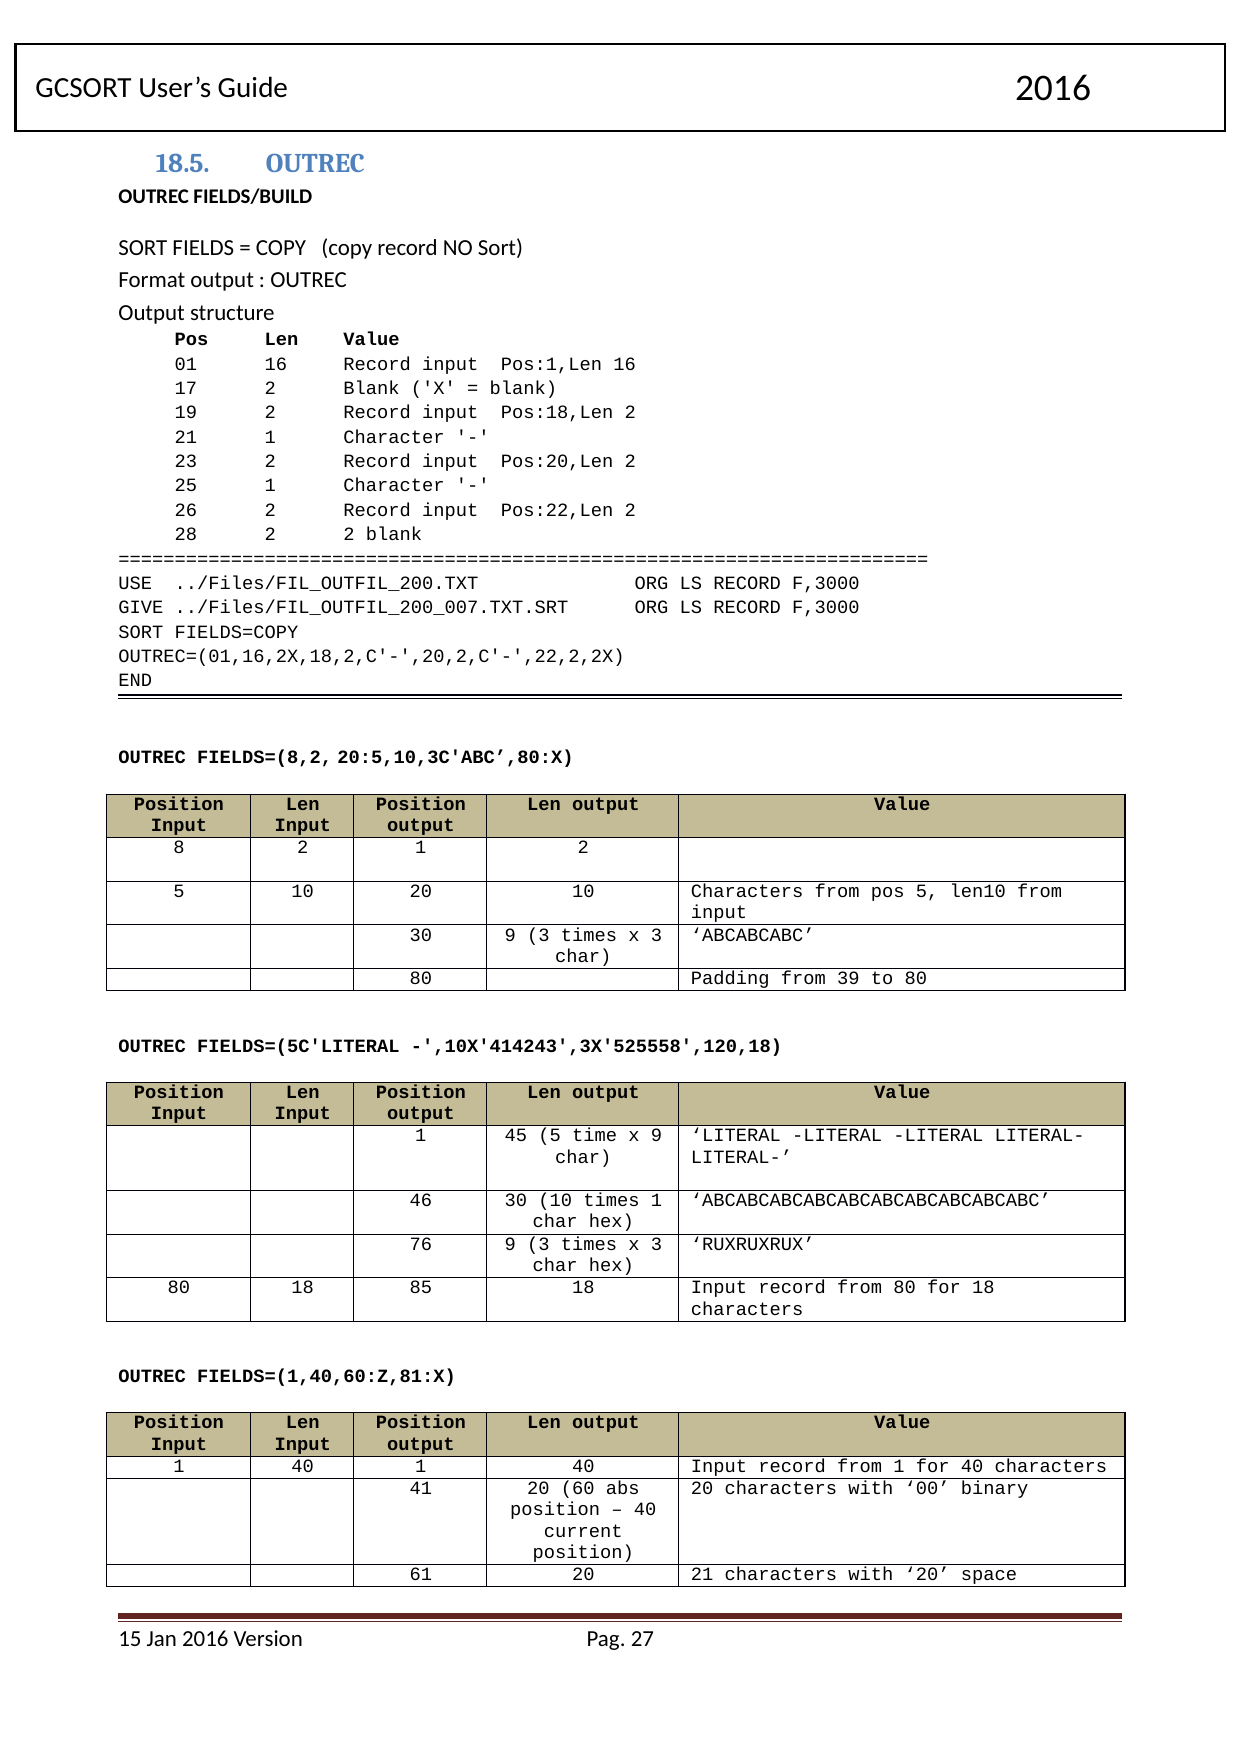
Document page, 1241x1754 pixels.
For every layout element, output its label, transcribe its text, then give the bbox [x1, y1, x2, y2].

table_header Value [679, 1413, 1124, 1456]
table_cell [251, 969, 353, 990]
table_cell 20 [354, 882, 486, 924]
table_cell Characters from pos 5, len10 from input [679, 882, 1124, 924]
table_header Position output [354, 795, 486, 837]
table_cell [107, 925, 250, 968]
text 28 2 2 blank [118, 525, 1122, 546]
text 01 16 Record input Pos:1,Len 16 [118, 354, 1122, 376]
text 17 2 Blank ('X' = blank) [118, 379, 1122, 400]
subtitle OUTREC [156, 148, 1122, 179]
table_cell Input record from 1 for 40 characters [679, 1457, 1124, 1478]
table_cell 1 [107, 1457, 250, 1478]
table_cell Input record from 80 for 18 characters [679, 1278, 1124, 1321]
table_header Len output [487, 1413, 678, 1456]
text 19 2 Record input Pos:18,Len 2 [118, 403, 1122, 424]
table_header Len output [487, 1083, 678, 1125]
table_cell 5 [107, 882, 250, 924]
table_cell 10 [487, 882, 678, 924]
table_cell 80 [354, 969, 486, 990]
table_header Value [679, 1083, 1124, 1125]
table_cell ‘ABCABCABC’ [679, 925, 1124, 968]
table_cell 20 [487, 1565, 678, 1586]
table_cell 18 [251, 1278, 353, 1321]
text SORT FIELDS=COPY [118, 622, 1122, 644]
table_header Len Input [251, 1083, 353, 1125]
text Output structure [118, 298, 1122, 326]
table_cell 20 characters with ‘00’ binary [679, 1479, 1124, 1564]
table_cell 1 [354, 838, 486, 881]
table_header Len Input [251, 795, 353, 837]
table_cell 76 [354, 1235, 486, 1277]
text OUTREC FIELDS=(5C'LITERAL -',10X'414243',3X'525558',120,18) [118, 1036, 1122, 1058]
table_cell 85 [354, 1278, 486, 1321]
table_cell 9 (3 times x 3 char hex) [487, 1235, 678, 1277]
table_header Position Input [107, 1413, 250, 1456]
table_cell [107, 1479, 250, 1564]
table_header Len Input [251, 1413, 353, 1456]
table_cell 2 [251, 838, 353, 881]
table_cell 30 (10 times 1 char hex) [487, 1191, 678, 1233]
text OUTREC FIELDS=(8,2, 20:5,10,3C'ABC’,80:X) [118, 747, 1122, 769]
table_cell [107, 1565, 250, 1586]
table_cell 46 [354, 1191, 486, 1233]
table_header Position output [354, 1413, 486, 1456]
text Pos Len Value [118, 330, 1122, 351]
text OUTREC FIELDS/BUILD [118, 183, 1122, 209]
text Format output : OUTREC [118, 266, 1122, 293]
text 26 2 Record input Pos:22,Len 2 [118, 501, 1122, 522]
table_cell [251, 925, 353, 968]
text END [118, 671, 1122, 694]
table_cell 30 [354, 925, 486, 968]
table_cell 1 [354, 1457, 486, 1478]
table_cell [251, 1235, 353, 1277]
table_header Position output [354, 1083, 486, 1125]
table_cell ‘RUXRUXRUX’ [679, 1235, 1124, 1277]
table_cell 8 [107, 838, 250, 881]
text 23 2 Record input Pos:20,Len 2 [118, 452, 1122, 473]
text OUTREC FIELDS=(1,40,60:Z,81:X) [118, 1367, 1122, 1388]
table_cell 45 (5 time x 9 char) [487, 1126, 678, 1190]
table_cell 61 [354, 1565, 486, 1586]
table_cell [679, 838, 1124, 881]
table_cell 40 [251, 1457, 353, 1478]
table_cell 9 (3 times x 3 char) [487, 925, 678, 968]
table_header Value [679, 795, 1124, 837]
table_header Position Input [107, 795, 250, 837]
text USE ../Files/FIL_OUTFIL_200.TXT ORG LS RECORD F,3000 [118, 574, 1122, 595]
table_cell 10 [251, 882, 353, 924]
text OUTREC=(01,16,2X,18,2,C'-',20,2,C'-',22,2,2X) [118, 647, 1122, 668]
table_cell [251, 1126, 353, 1190]
table_cell 1 [354, 1126, 486, 1190]
table_cell 41 [354, 1479, 486, 1564]
table_cell 18 [487, 1278, 678, 1321]
text ======================================================================== [118, 549, 1122, 571]
table_cell [107, 1191, 250, 1233]
table_cell [251, 1565, 353, 1586]
table_cell 20 (60 abs position – 40 current position) [487, 1479, 678, 1564]
table_cell 80 [107, 1278, 250, 1321]
table_cell 21 characters with ‘20’ space [679, 1565, 1124, 1586]
table_cell ‘ABCABCABCABCABCABCABCABCABCABC’ [679, 1191, 1124, 1233]
table_cell [107, 1126, 250, 1190]
text SORT FIELDS = COPY (copy record NO Sort) [118, 233, 1122, 261]
table_cell [487, 969, 678, 990]
table_cell 40 [487, 1457, 678, 1478]
table_cell [107, 1235, 250, 1277]
table_cell 2 [487, 838, 678, 881]
table_header Len output [487, 795, 678, 837]
table_cell [107, 969, 250, 990]
text 25 1 Character '-' [118, 476, 1122, 497]
table_cell [251, 1479, 353, 1564]
table_header Position Input [107, 1083, 250, 1125]
text 21 1 Character '-' [118, 427, 1122, 449]
text GIVE ../Files/FIL_OUTFIL_200_007.TXT.SRT ORG LS RECORD F,3000 [118, 598, 1122, 619]
table_cell ‘LITERAL -LITERAL -LITERAL LITERAL- LITERAL-’ [679, 1126, 1124, 1190]
table_cell Padding from 39 to 80 [679, 969, 1124, 990]
table_cell [251, 1191, 353, 1233]
